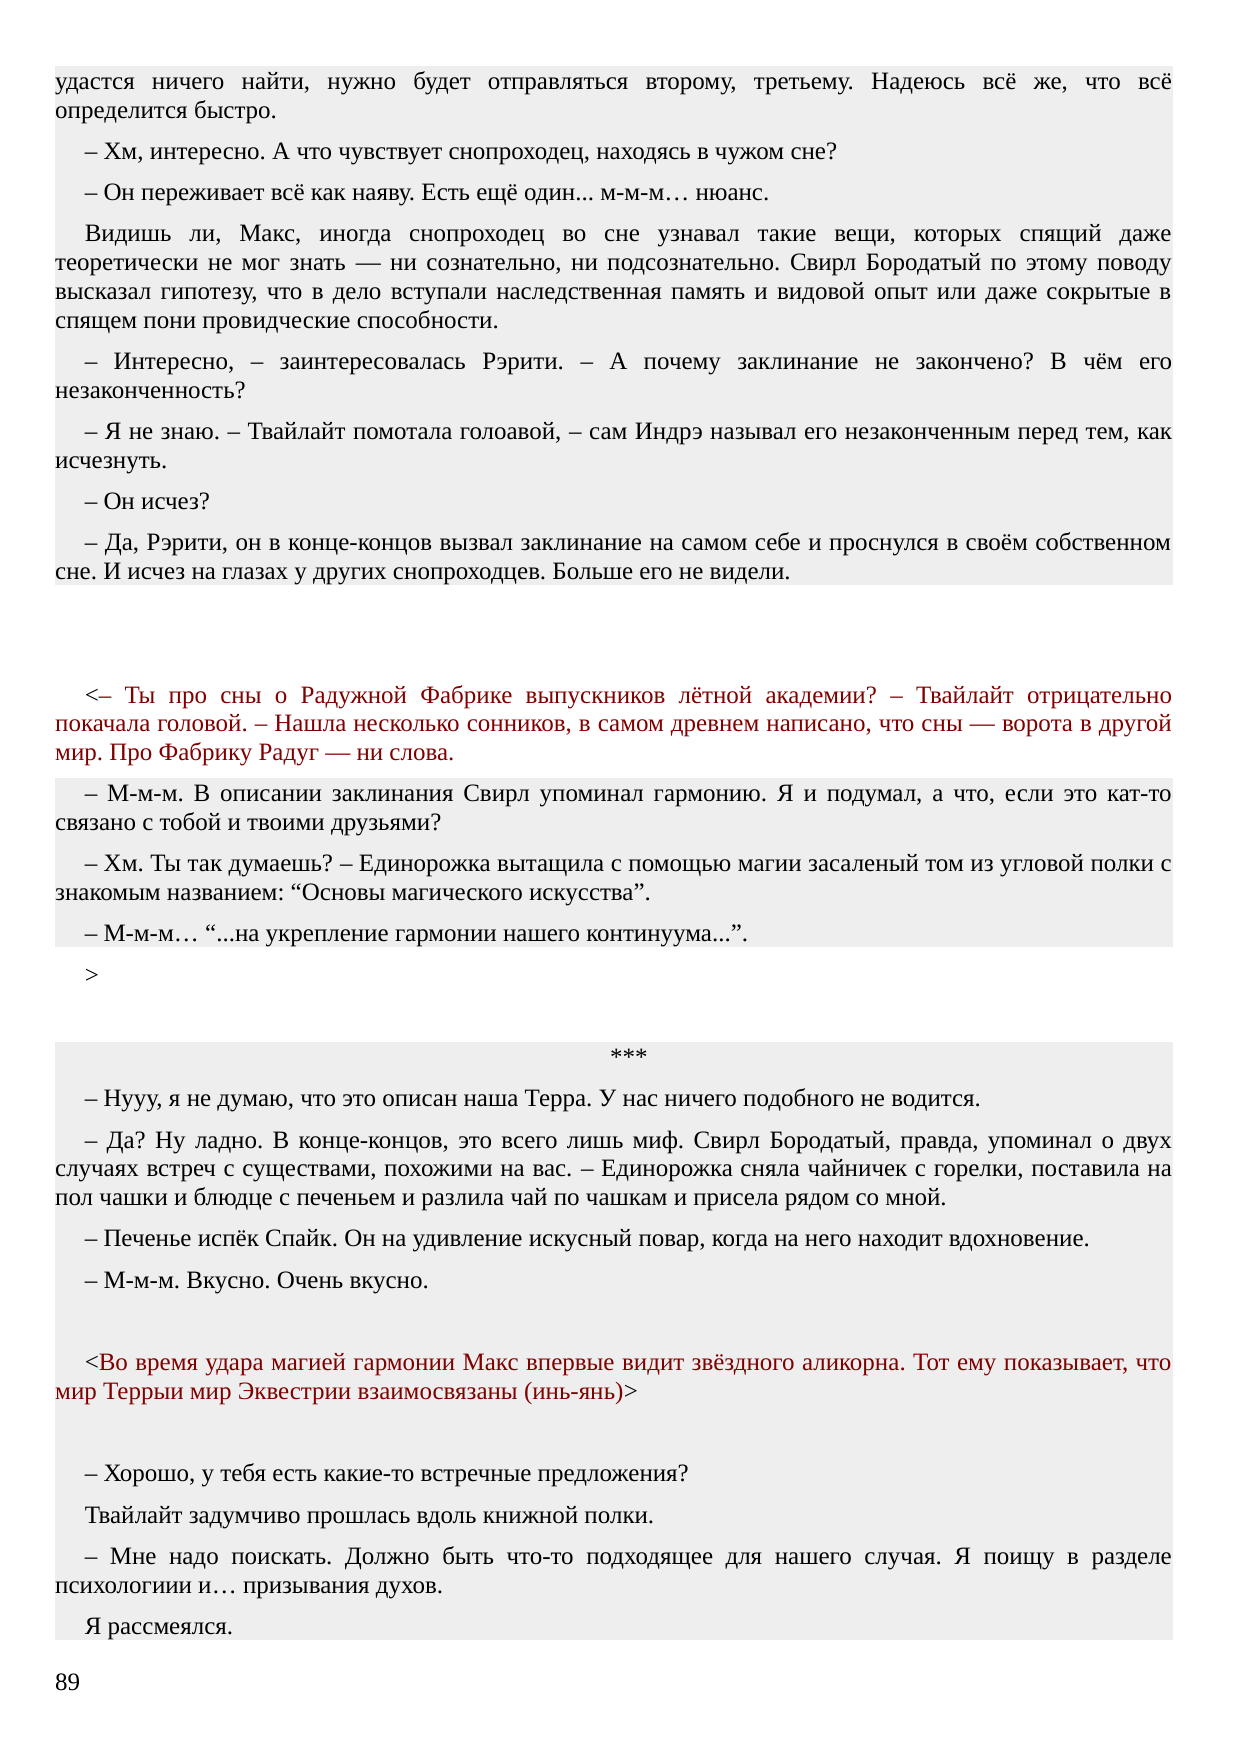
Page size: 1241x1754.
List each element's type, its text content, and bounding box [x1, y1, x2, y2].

text – Он исчез? [55, 486, 1173, 515]
text – Интересно, – заинтересовалась Рэрити. – А почему заклинание не закончено? В чём его незаконченность? [55, 346, 1173, 403]
text – Да, Рэрити, он в конце-концов вызвал заклинание на самом себе и проснулся в своём собственном сне. И исчез на глазах у других снопроходцев. Больше его не видели. [55, 527, 1173, 585]
text Видишь ли, Макс, иногда снопроходец во сне узнавал такие вещи, которых спящий даже теоретически не мог знать — ни сознательно, ни подсознательно. Свирл Бородатый по этому поводу высказал гипотезу, что в дело вступали наследственная память и видовой опыт или даже сокрытые в спящем пони провидческие способности. [55, 218, 1173, 333]
text – Я не знаю. – Твайлайт помотала голоавой, – сам Индрэ называл его незаконченным перед тем, как исчезнуть. [55, 416, 1173, 473]
text Твайлайт задумчиво прошлась вдоль книжной полки. [55, 1500, 1173, 1528]
text <Во время удара магией гармонии Макс впервые видит звёздного аликорна. Тот ему показывает, что мир Террыи мир Эквестрии взаимосвязаны (инь-янь)> [55, 1347, 1173, 1405]
text удастся ничего найти, нужно будет отправляться второму, третьему. Надеюсь всё же, что всё определится быстро. [55, 66, 1173, 123]
text – Да? Ну ладно. В конце-концов, это всего лишь миф. Свирл Бородатый, правда, упоминал о двух случаях встреч с существами, похожими на вас. – Единорожка сняла чайничек с горелки, поставила на пол чашки и блюдце с печеньем и разлила чай по чашкам и присела рядом со мной. [55, 1125, 1173, 1211]
text > [55, 960, 1173, 988]
text – Печенье испёк Спайк. Он на удивление искусный повар, когда на него находит вдохновение. [55, 1223, 1173, 1252]
text – Нууу, я не думаю, что это описан наша Терра. У нас ничего подобного не водится. [55, 1083, 1173, 1112]
text *** [55, 1042, 1173, 1071]
text – Мне надо поискать. Должно быть что-то подходящее для нашего случая. Я поищу в разделе психологиии и… призывания духов. [55, 1541, 1173, 1598]
text – Хорошо, у тебя есть какие-то встречные предложения? [55, 1458, 1173, 1487]
text – М-м-м… “...на укрепление гармонии нашего континуума...”. [55, 918, 1173, 947]
text – Он переживает всё как наяву. Есть ещё один... м-м-м… нюанс. [55, 177, 1173, 206]
text – Хм. Ты так думаешь? – Единорожка вытащила с помощью магии засаленый том из угловой полки с знакомым названием: “Основы магического искусства”. [55, 848, 1173, 906]
text – М-м-м. В описании заклинания Свирл упоминал гармонию. Я и подумал, а что, если это кат-то связано с тобой и твоими друзьями? [55, 778, 1173, 836]
text Я рассмеялся. [55, 1611, 1173, 1640]
text <– Ты про сны о Радужной Фабрике выпускников лётной академии? – Твайлайт отрицательно покачала головой. – Нашла несколько сонников, в самом древнем написано, что сны — ворота в другой мир. Про Фабрику Радуг — ни слова. [55, 680, 1173, 766]
text – М-м-м. Вкусно. Очень вкусно. [55, 1265, 1173, 1293]
text – Хм, интересно. А что чувствует снопроходец, находясь в чужом сне? [55, 136, 1173, 165]
